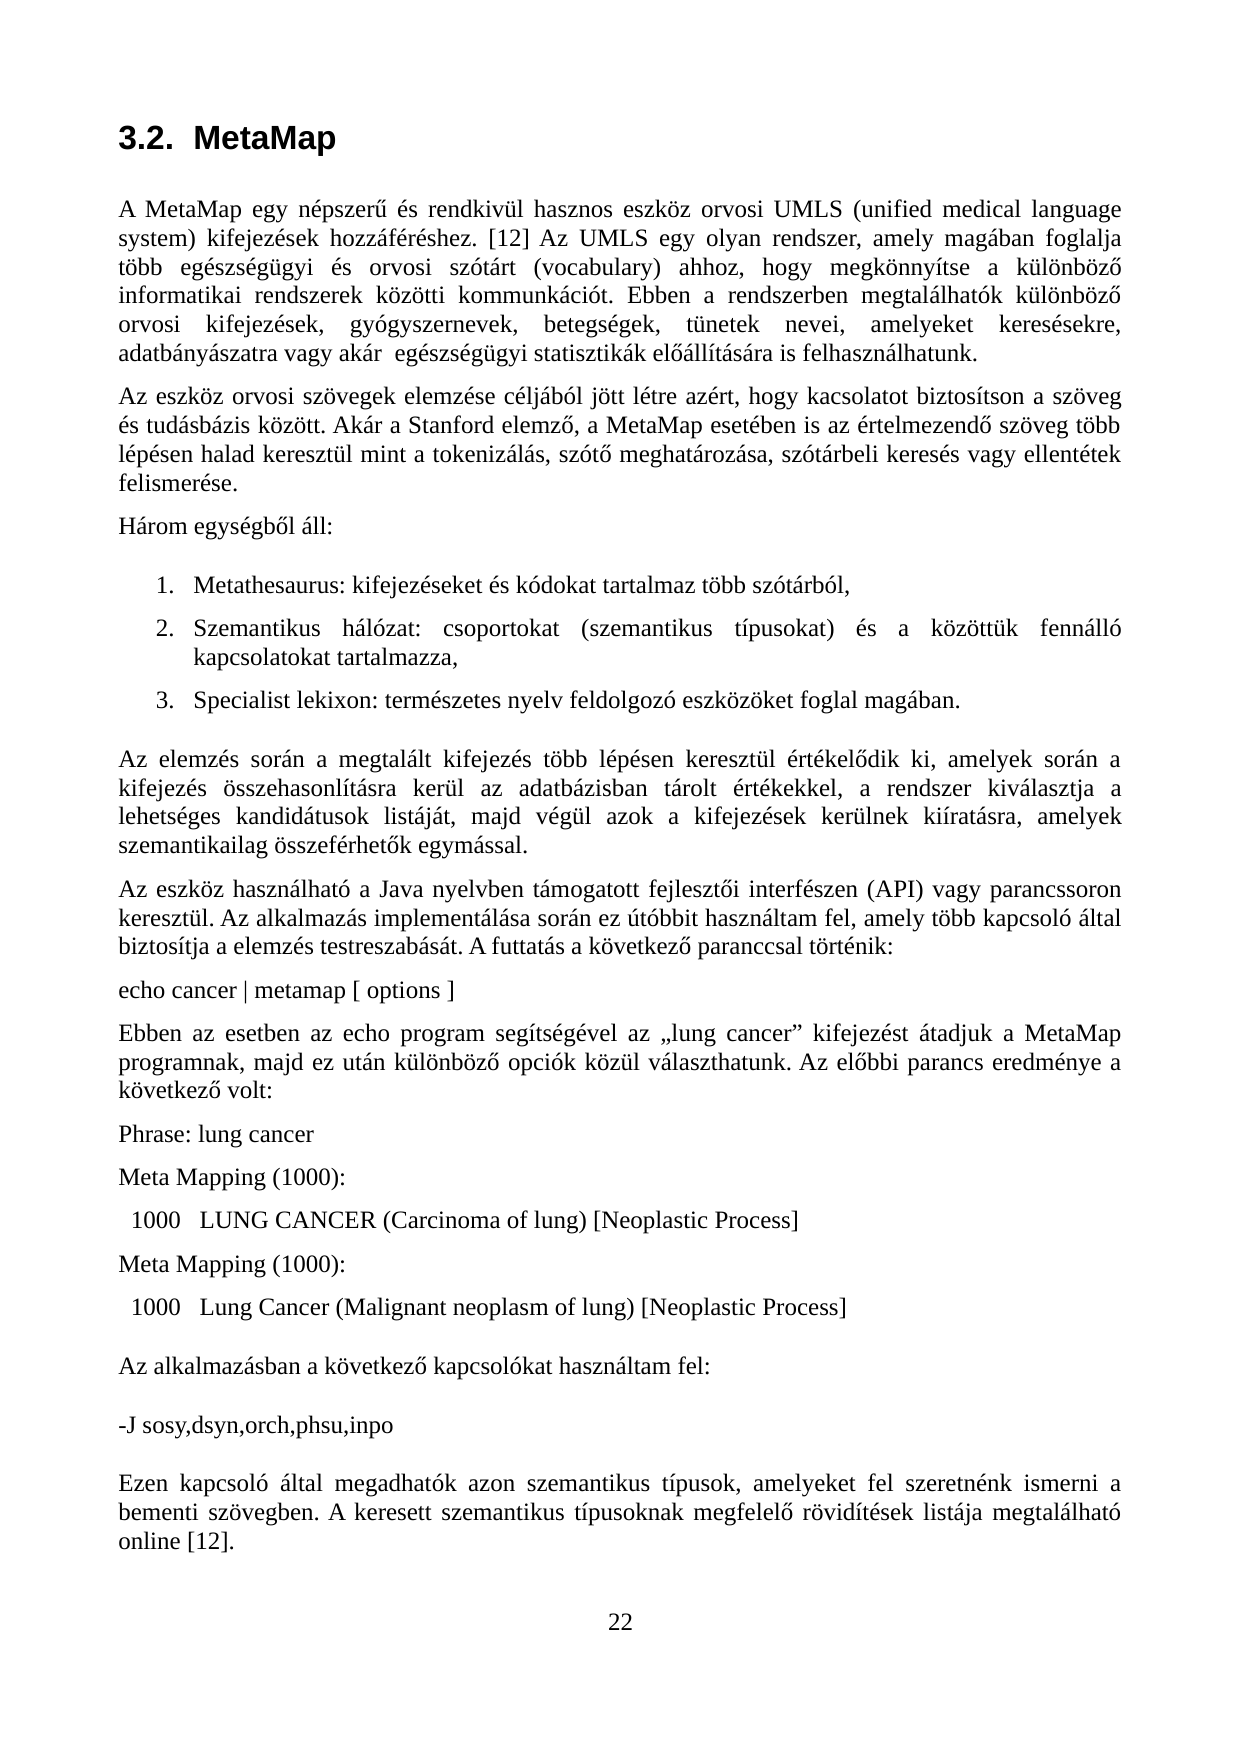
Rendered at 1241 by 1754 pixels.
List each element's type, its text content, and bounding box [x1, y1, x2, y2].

text Meta Mapping (1000): [118, 1162, 1122, 1191]
subtitle MetaMap [118, 118, 1122, 157]
list Szemantikus hálózat: csoportokat (szemantikus típusokat) és a közöttük fennálló kapcsolatokat tartalmazza, [156, 613, 1122, 671]
text Ebben az esetben az echo program segítségével az „lung cancer” kifejezést átadjuk a MetaMap programnak, majd ez után különböző opciók közül választhatunk. Az előbbi parancs eredménye a következő volt: [118, 1018, 1122, 1104]
text 1000 Lung Cancer (Malignant neoplasm of lung) [Neoplastic Process] [118, 1292, 1122, 1321]
title Három egységből áll: [118, 511, 1122, 540]
text Az eszköz orvosi szövegek elemzése céljából jött létre azért, hogy kacsolatot biztosítson a szöveg és tudásbázis között. Akár a Stanford elemző, a MetaMap esetében is az értelmezendő szöveg több lépésen halad keresztül mint a tokenizálás, szótő meghatározása, szótárbeli keresés vagy ellentétek felismerése. [118, 381, 1122, 496]
text 1000 LUNG CANCER (Carcinoma of lung) [Neoplastic Process] [118, 1206, 1122, 1234]
title -J sosy,dsyn,orch,phsu,inpo [118, 1410, 1122, 1438]
text Phrase: lung cancer [118, 1119, 1122, 1148]
title Ezen kapcsoló által megadhatók azon szemantikus típusok, amelyeket fel szeretnénk ismerni a bementi szövegben. A keresett szemantikus típusoknak megfelelő rövidítések listája megtalálható online [12]. [118, 1468, 1122, 1555]
title Az elemzés során a megtalált kifejezés több lépésen keresztül értékelődik ki, amelyek során a kifejezés összehasonlításra kerül az adatbázisban tárolt értékekkel, a rendszer kiválasztja a lehetséges kandidátusok listáját, majd végül azok a kifejezések kerülnek kiíratásra, amelyek szemantikailag összeférhetők egymással. [118, 744, 1122, 859]
text echo cancer | metamap [ options ] [118, 975, 1122, 1003]
text Az eszköz használható a Java nyelvben támogatott fejlesztői interfészen (API) vagy parancssoron keresztül. Az alkalmazás implementálása során ez útóbbit használtam fel, amely több kapcsoló által biztosítja a elemzés testreszabását. A futtatás a következő paranccsal történik: [118, 874, 1122, 960]
text A MetaMap egy népszerű és rendkivül hasznos eszköz orvosi UMLS (unified medical language system) kifejezések hozzáféréshez. [12] Az UMLS egy olyan rendszer, amely magában foglalja több egészségügyi és orvosi szótárt (vocabulary) ahhoz, hogy megkönnyítse a különböző informatikai rendszerek közötti kommunkációt. Ebben a rendszerben megtalálhatók különböző orvosi kifejezések, gyógyszernevek, betegségek, tünetek nevei, amelyeket keresésekre, adatbányászatra vagy akár egészségügyi statisztikák előállítására is felhasználhatunk. [118, 194, 1122, 367]
text Meta Mapping (1000): [118, 1249, 1122, 1278]
list Metathesaurus: kifejezéseket és kódokat tartalmaz több szótárból, [156, 570, 1122, 598]
list Specialist lekixon: természetes nyelv feldolgozó eszközöket foglal magában. [156, 685, 1122, 714]
title Az alkalmazásban a következő kapcsolókat használtam fel: [118, 1351, 1122, 1380]
